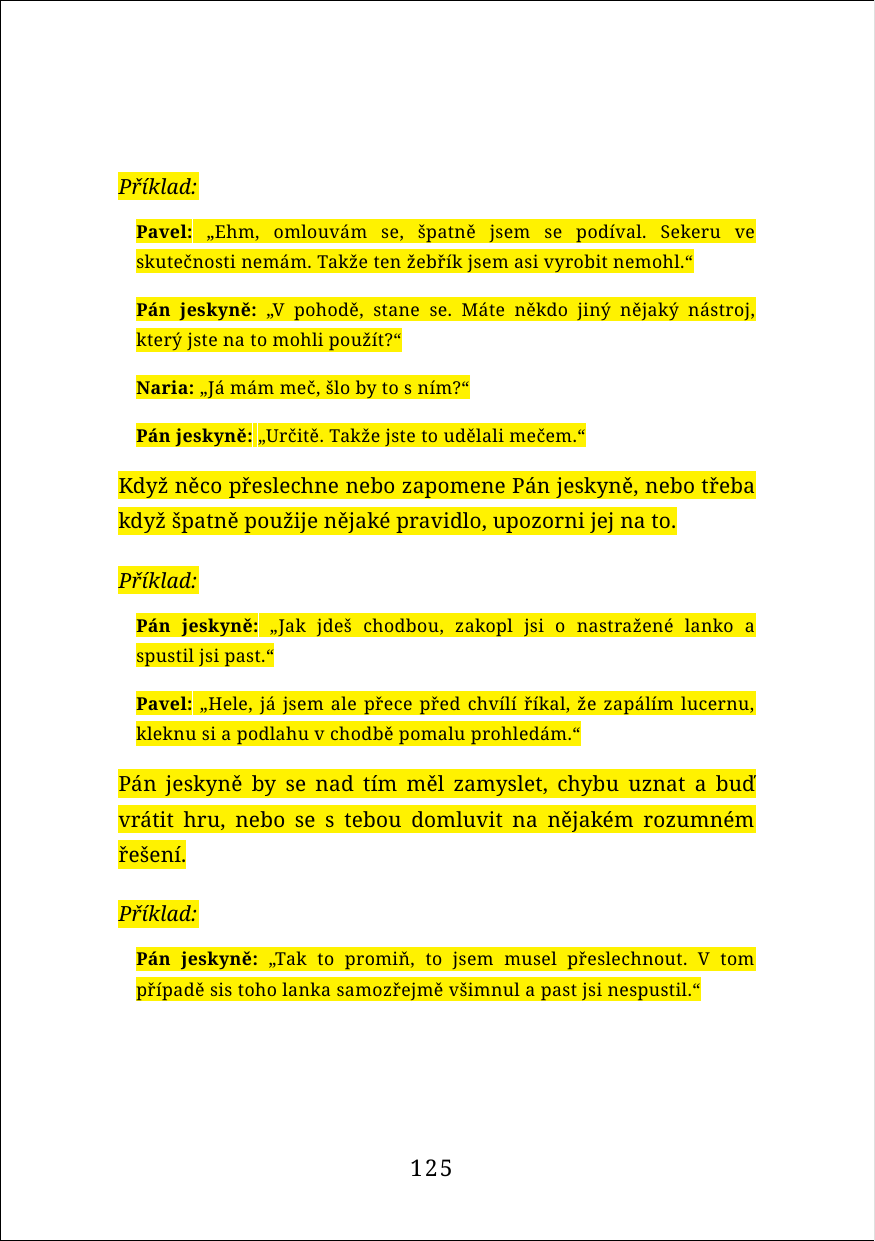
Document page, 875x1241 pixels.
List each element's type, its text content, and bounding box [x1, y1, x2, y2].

text Příklad: [118, 172, 756, 200]
text Příklad: [118, 566, 756, 594]
text Pán jeskyně: „Tak to promiň, to jsem musel přeslechnout. V tom případě sis toho lanka samozřejmě všimnul a past jsi nespustil.“ [136, 947, 756, 1001]
text Pavel: „Hele, já jsem ale přece před chvílí říkal, že zapálím lucernu, kleknu si a podlahu v chodbě pomalu prohledám.“ [136, 691, 756, 746]
text Pán jeskyně: „V pohodě, stane se. Máte někdo jiný nějaký nástroj, který jste na to mohli použít?“ [136, 297, 756, 352]
text Příklad: [118, 899, 756, 928]
text Pán jeskyně: „Určitě. Takže jste to udělali mečem.“ [136, 423, 756, 447]
text Když něco přeslechne nebo zapomene Pán jeskyně, nebo třeba když špatně použije nějaké pravidlo, upozorni jej na to. [118, 471, 756, 535]
text Naria: „Já mám meč, šlo by to s ním?“ [136, 375, 756, 399]
text Pavel: „Ehm, omlouvám se, špatně jsem se podíval. Sekeru ve skutečnosti nemám. Takže ten žebřík jsem asi vyrobit nemohl.“ [136, 219, 756, 273]
text Pán jeskyně: „Jak jdeš chodbou, zakopl jsi o nastražené lanko a spustil jsi past.“ [136, 613, 756, 667]
text Pán jeskyně by se nad tím měl zamyslet, chybu uznat a buď vrátit hru, nebo se s tebou domluvit na nějakém rozumném řešení. [118, 769, 756, 869]
